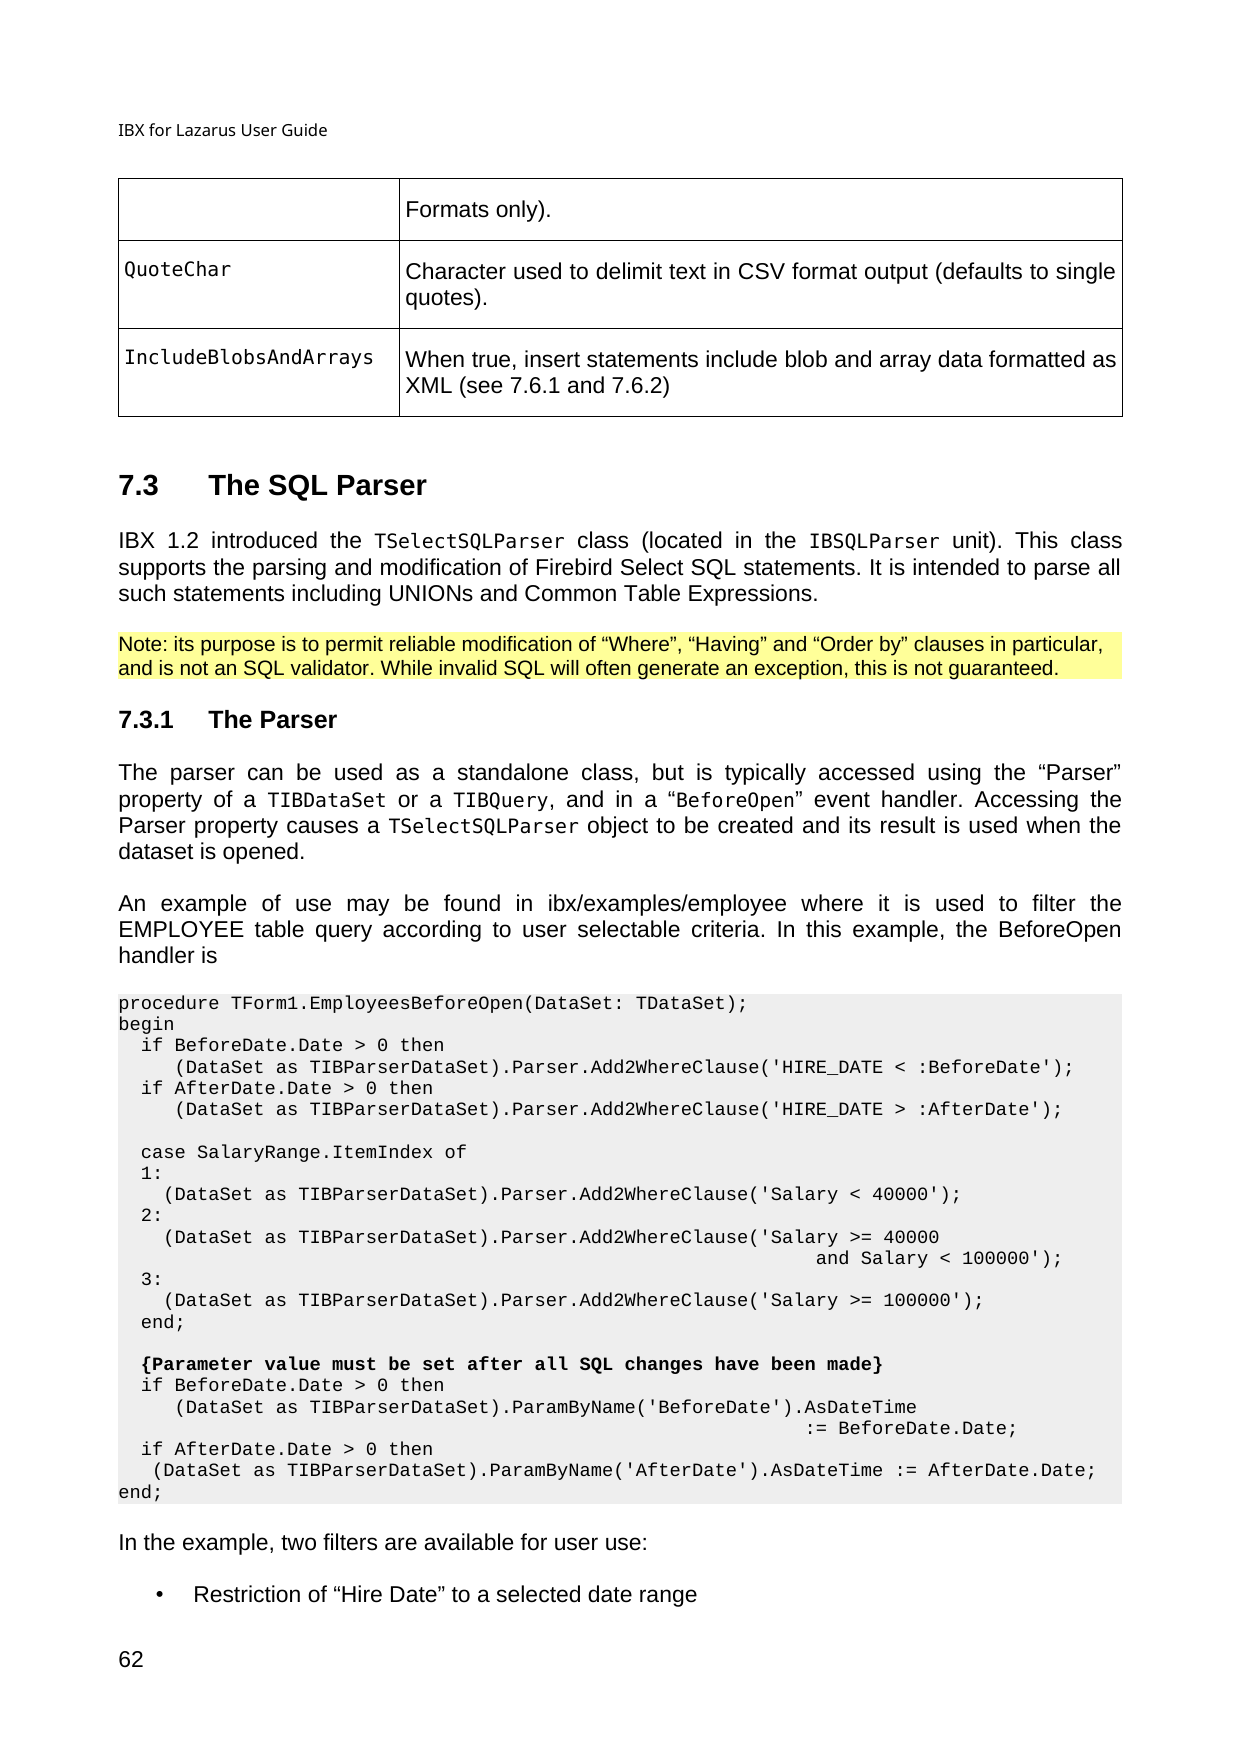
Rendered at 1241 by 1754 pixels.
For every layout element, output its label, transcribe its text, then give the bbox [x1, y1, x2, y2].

table_cell [119, 179, 399, 240]
text 1: [118, 1164, 1122, 1185]
text if AfterDate.Date > 0 then [118, 1440, 1122, 1461]
text (DataSet as TIBParserDataSet).Parser.Add2WhereClause('Salary < 40000'); [118, 1185, 1122, 1206]
text The parser can be used as a standalone class, but is typically accessed using the “Parser” property of a TIBDataSet or a TIBQuery, and in a “BeforeOpen” event handler. Accessing the Parser property causes a TSelectSQLParser object to be created and its result is used when the dataset is opened. [118, 759, 1122, 865]
text IBX 1.2 introduced the TSelectSQLParser class (located in the IBSQLParser unit). This class supports the parsing and modification of Firebird Select SQL statements. It is intended to parse all such statements including UNIONs and Common Table Expressions. [118, 527, 1122, 607]
table_cell When true, insert statements include blob and array data formatted as XML (see 7.6.1 and 7.6.2) [400, 329, 1122, 416]
text if BeforeDate.Date > 0 then [118, 1376, 1122, 1397]
text and Salary < 100000'); [118, 1249, 1122, 1270]
text An example of use may be found in ibx/examples/employee where it is used to filter the EMPLOYEE table query according to user selectable criteria. In this example, the BeforeOpen handler is [118, 890, 1122, 969]
text 3: [118, 1270, 1122, 1291]
table_cell QuoteChar [119, 241, 399, 328]
table_cell IncludeBlobsAndArrays [119, 329, 399, 416]
text := BeforeDate.Date; [118, 1419, 1122, 1440]
text if BeforeDate.Date > 0 then [118, 1036, 1122, 1057]
text (DataSet as TIBParserDataSet).Parser.Add2WhereClause('Salary >= 40000 [118, 1227, 1122, 1249]
text (DataSet as TIBParserDataSet).Parser.Add2WhereClause('Salary >= 100000'); [118, 1291, 1122, 1312]
text (DataSet as TIBParserDataSet).Parser.Add2WhereClause('HIRE_DATE > :AfterDate'); [118, 1100, 1122, 1121]
text if AfterDate.Date > 0 then [118, 1079, 1122, 1100]
table_cell Character used to delimit text in CSV format output (defaults to single quotes). [400, 241, 1122, 328]
text case SalaryRange.ItemIndex of [118, 1142, 1122, 1164]
text procedure TForm1.EmployeesBeforeOpen(DataSet: TDataSet); [118, 994, 1122, 1015]
text (DataSet as TIBParserDataSet).ParamByName('AfterDate').AsDateTime := AfterDate.Date; [118, 1461, 1122, 1482]
list Restriction of “Hire Date” to a selected date range [156, 1581, 1122, 1607]
text 2: [118, 1206, 1122, 1227]
text {Parameter value must be set after all SQL changes have been made} [118, 1355, 1122, 1376]
text end; [118, 1482, 1122, 1504]
text (DataSet as TIBParserDataSet).Parser.Add2WhereClause('HIRE_DATE < :BeforeDate'); [118, 1057, 1122, 1079]
text In the example, two filters are available for user use: [118, 1529, 1122, 1556]
table_cell Formats only). [400, 179, 1122, 240]
subtitle The SQL Parser [118, 468, 1122, 502]
subtitle The Parser [118, 705, 1122, 734]
text Note: its purpose is to permit reliable modification of “Where”, “Having” and “Order by” clauses in particular, and is not an SQL validator. While invalid SQL will often generate an exception, this is not guaranteed. [118, 632, 1122, 679]
text end; [118, 1312, 1122, 1334]
text begin [118, 1015, 1122, 1036]
text (DataSet as TIBParserDataSet).ParamByName('BeforeDate').AsDateTime [118, 1397, 1122, 1419]
